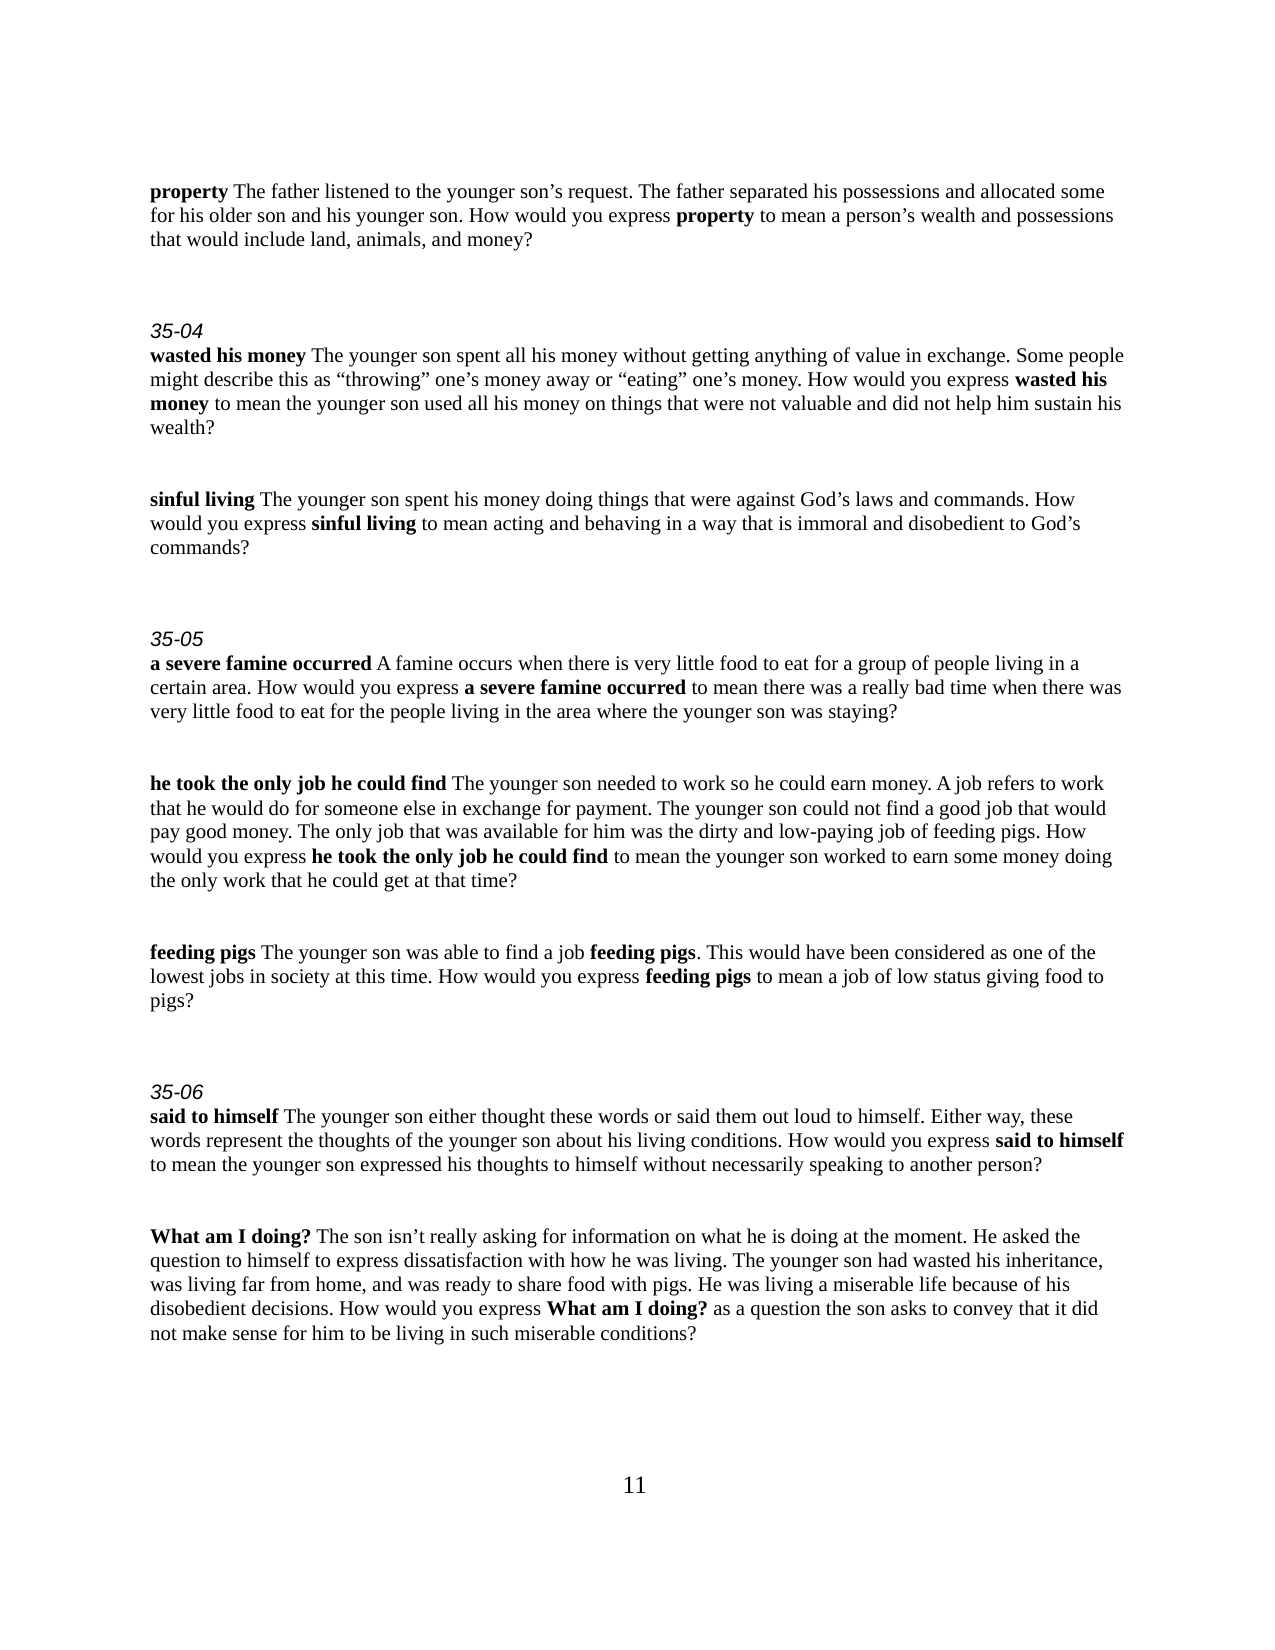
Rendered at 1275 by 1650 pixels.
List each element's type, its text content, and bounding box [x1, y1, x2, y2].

text What am I doing? The son isn’t really asking for information on what he is doing at the moment. He asked the question to himself to express dissatisfaction with how he was living. The younger son had wasted his inheritance, was living far from home, and was ready to share food with pigs. He was living a miserable life because of his disobedient decisions. How would you express What am I doing? as a question the son asks to convey that it did not make sense for him to be living in such miserable conditions? [150, 1224, 1125, 1344]
text said to himself The younger son either thought these words or said them out loud to himself. Either way, these words represent the thoughts of the younger son about his living conditions. How would you express said to himself to mean the younger son expressed his thoughts to himself without necessarily speaking to another person? [150, 1104, 1125, 1176]
text property The father listened to the younger son’s request. The father separated his possessions and allocated some for his older son and his younger son. How would you express property to mean a person’s wealth and possessions that would include land, animals, and money? [150, 179, 1125, 251]
subtitle 35-04 [150, 319, 1125, 343]
subtitle 35-05 [150, 627, 1125, 651]
text wasted his money The younger son spent all his money without getting anything of value in exchange. Some people might describe this as “throwing” one’s money away or “eating” one’s money. How would you express wasted his money to mean the younger son used all his money on things that were not valuable and did not help him sustain his wealth? [150, 343, 1125, 439]
text feeding pigs The younger son was able to find a job feeding pigs. This would have been considered as one of the lowest jobs in society at this time. How would you express feeding pigs to mean a job of low status giving food to pigs? [150, 940, 1125, 1012]
text sinful living The younger son spent his money doing things that were against God’s laws and commands. How would you express sinful living to mean acting and behaving in a way that is immoral and disobedient to God’s commands? [150, 487, 1125, 559]
text he took the only job he could find The younger son needed to work so he could earn money. A job refers to work that he would do for someone else in exchange for payment. The younger son could not find a good job that would pay good money. The only job that was available for him was the dirty and low-paying job of feeding pigs. How would you express he took the only job he could find to mean the younger son worked to earn some money doing the only work that he could get at that time? [150, 771, 1125, 892]
subtitle 35-06 [150, 1080, 1125, 1104]
text a severe famine occurred A famine occurs when there is very little food to eat for a group of people living in a certain area. How would you express a severe famine occurred to mean there was a really bad time when there was very little food to eat for the people living in the area where the younger son was staying? [150, 651, 1125, 723]
